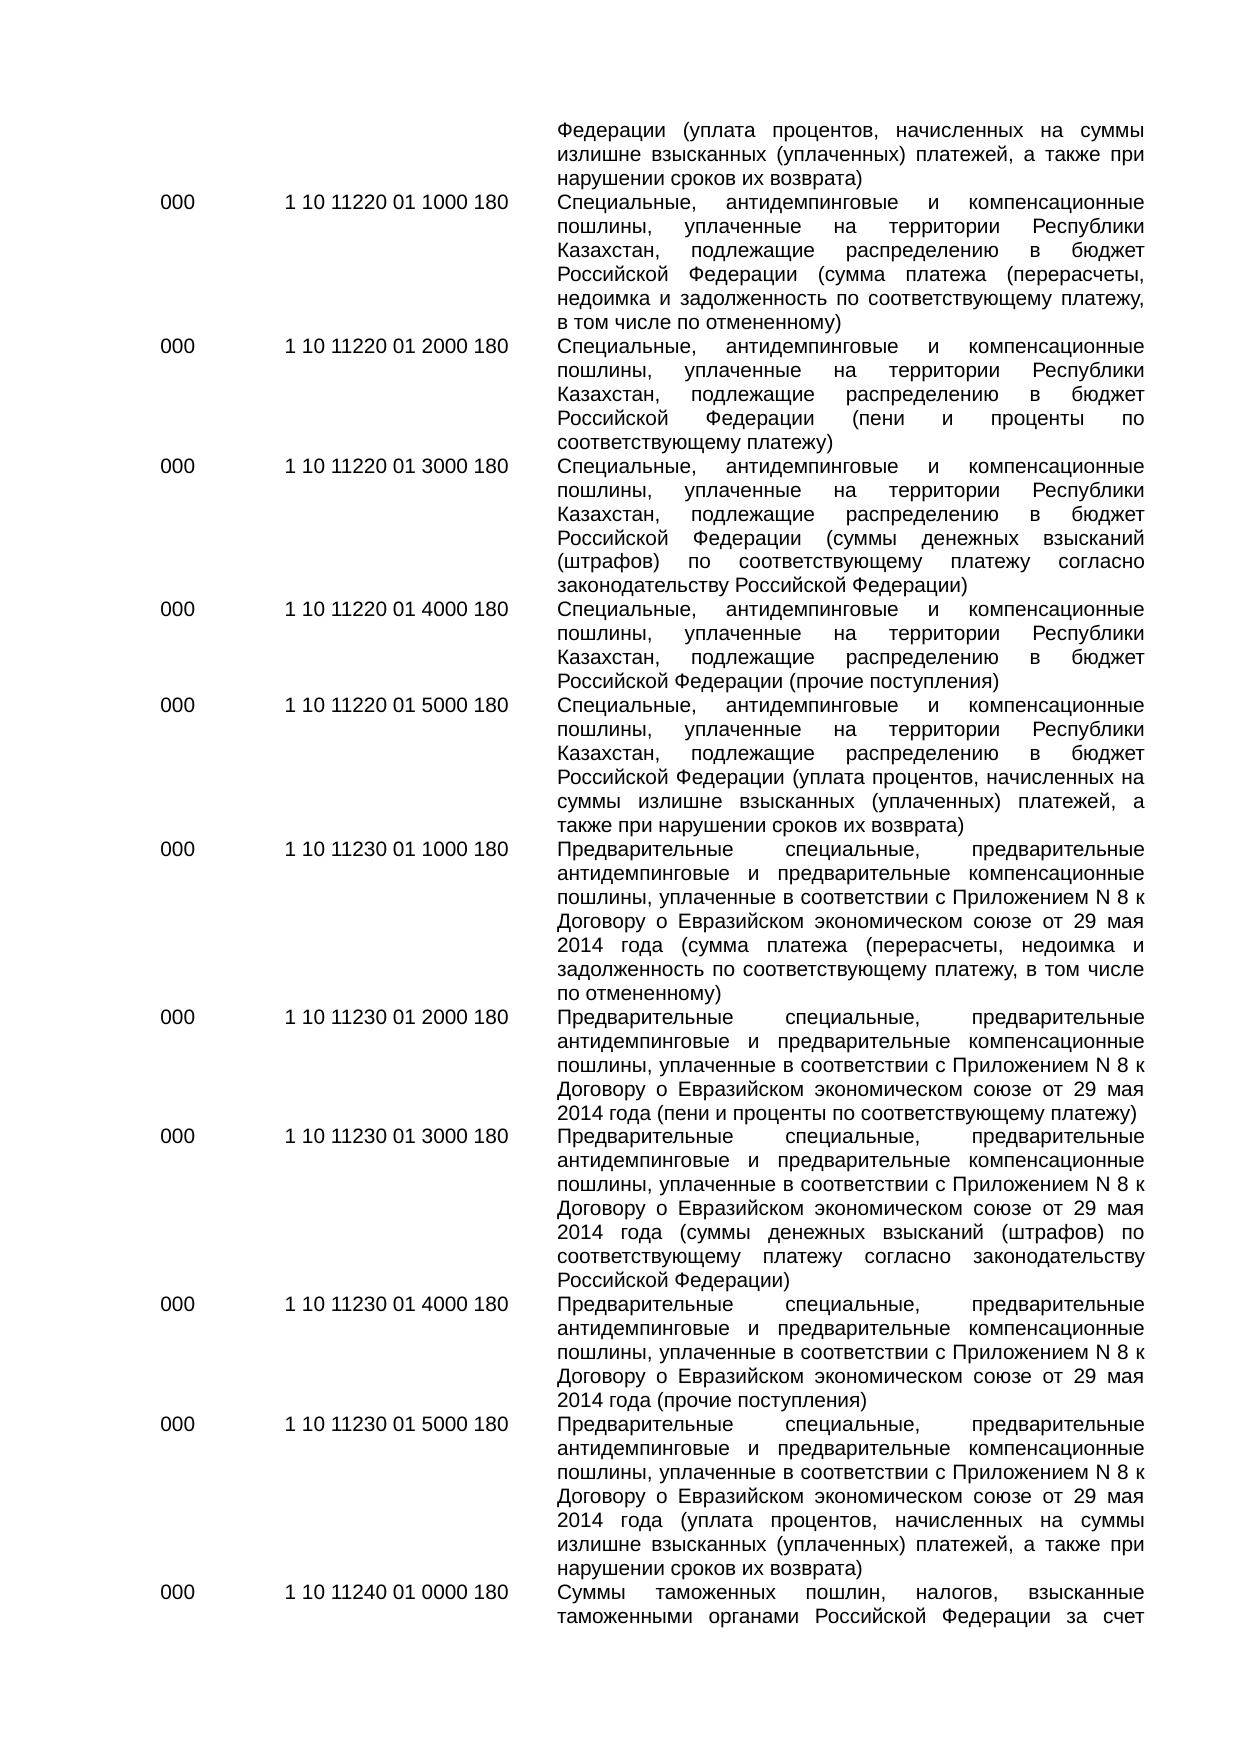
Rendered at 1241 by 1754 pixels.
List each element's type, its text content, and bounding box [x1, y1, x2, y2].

table_cell 000 [118, 597, 237, 693]
table_cell 000 [118, 1580, 237, 1627]
table_cell Предварительные специальные, предварительные антидемпинговые и предварительные компенсационные пошлины, уплаченные в соответствии с Приложением N 8 к Договору о Евразийском экономическом союзе от 29 мая 2014 года (пени и проценты по соответствующему платежу) [556, 1005, 1146, 1124]
table_cell 1 10 11230 01 5000 180 [237, 1412, 556, 1579]
table_cell 000 [118, 1292, 237, 1412]
table_cell 000 [118, 334, 237, 453]
table_cell 000 [118, 1412, 237, 1579]
table_cell Предварительные специальные, предварительные антидемпинговые и предварительные компенсационные пошлины, уплаченные в соответствии с Приложением N 8 к Договору о Евразийском экономическом союзе от 29 мая 2014 года (суммы денежных взысканий (штрафов) по соответствующему платежу согласно законодательству Российской Федерации) [556, 1124, 1146, 1292]
table_cell Предварительные специальные, предварительные антидемпинговые и предварительные компенсационные пошлины, уплаченные в соответствии с Приложением N 8 к Договору о Евразийском экономическом союзе от 29 мая 2014 года (уплата процентов, начисленных на суммы излишне взысканных (уплаченных) платежей, а также при нарушении сроков их возврата) [556, 1412, 1146, 1579]
table_cell Суммы таможенных пошлин, налогов, взысканные таможенными органами Российской Федерации за счет [556, 1580, 1146, 1627]
table_cell Специальные, антидемпинговые и компенсационные пошлины, уплаченные на территории Республики Казахстан, подлежащие распределению в бюджет Российской Федерации (сумма платежа (перерасчеты, недоимка и задолженность по соответствующему платежу, в том числе по отмененному) [556, 190, 1146, 334]
table_cell 1 10 11220 01 3000 180 [237, 454, 556, 597]
table_cell Федерации (уплата процентов, начисленных на суммы излишне взысканных (уплаченных) платежей, а также при нарушении сроков их возврата) [556, 118, 1146, 190]
table_cell Предварительные специальные, предварительные антидемпинговые и предварительные компенсационные пошлины, уплаченные в соответствии с Приложением N 8 к Договору о Евразийском экономическом союзе от 29 мая 2014 года (прочие поступления) [556, 1292, 1146, 1412]
table_cell Специальные, антидемпинговые и компенсационные пошлины, уплаченные на территории Республики Казахстан, подлежащие распределению в бюджет Российской Федерации (суммы денежных взысканий (штрафов) по соответствующему платежу согласно законодательству Российской Федерации) [556, 454, 1146, 597]
table_cell Специальные, антидемпинговые и компенсационные пошлины, уплаченные на территории Республики Казахстан, подлежащие распределению в бюджет Российской Федерации (прочие поступления) [556, 597, 1146, 693]
table_cell 000 [118, 693, 237, 837]
table_cell 1 10 11230 01 2000 180 [237, 1005, 556, 1124]
table_cell Предварительные специальные, предварительные антидемпинговые и предварительные компенсационные пошлины, уплаченные в соответствии с Приложением N 8 к Договору о Евразийском экономическом союзе от 29 мая 2014 года (сумма платежа (перерасчеты, недоимка и задолженность по соответствующему платежу, в том числе по отмененному) [556, 837, 1146, 1004]
table_cell 000 [118, 454, 237, 597]
table_cell 1 10 11220 01 2000 180 [237, 334, 556, 453]
table_cell 1 10 11240 01 0000 180 [237, 1580, 556, 1627]
table_cell 1 10 11220 01 5000 180 [237, 693, 556, 837]
table_cell 000 [118, 1124, 237, 1292]
table_cell 000 [118, 1005, 237, 1124]
table_cell Специальные, антидемпинговые и компенсационные пошлины, уплаченные на территории Республики Казахстан, подлежащие распределению в бюджет Российской Федерации (пени и проценты по соответствующему платежу) [556, 334, 1146, 453]
table_cell 1 10 11220 01 4000 180 [237, 597, 556, 693]
table_cell 000 [118, 190, 237, 334]
table_cell 1 10 11230 01 3000 180 [237, 1124, 556, 1292]
table_cell 1 10 11230 01 1000 180 [237, 837, 556, 1004]
table_cell 1 10 11230 01 4000 180 [237, 1292, 556, 1412]
table_cell [237, 118, 556, 190]
table_cell 000 [118, 837, 237, 1004]
table_cell 1 10 11220 01 1000 180 [237, 190, 556, 334]
table_cell Специальные, антидемпинговые и компенсационные пошлины, уплаченные на территории Республики Казахстан, подлежащие распределению в бюджет Российской Федерации (уплата процентов, начисленных на суммы излишне взысканных (уплаченных) платежей, а также при нарушении сроков их возврата) [556, 693, 1146, 837]
table_cell [118, 118, 237, 190]
